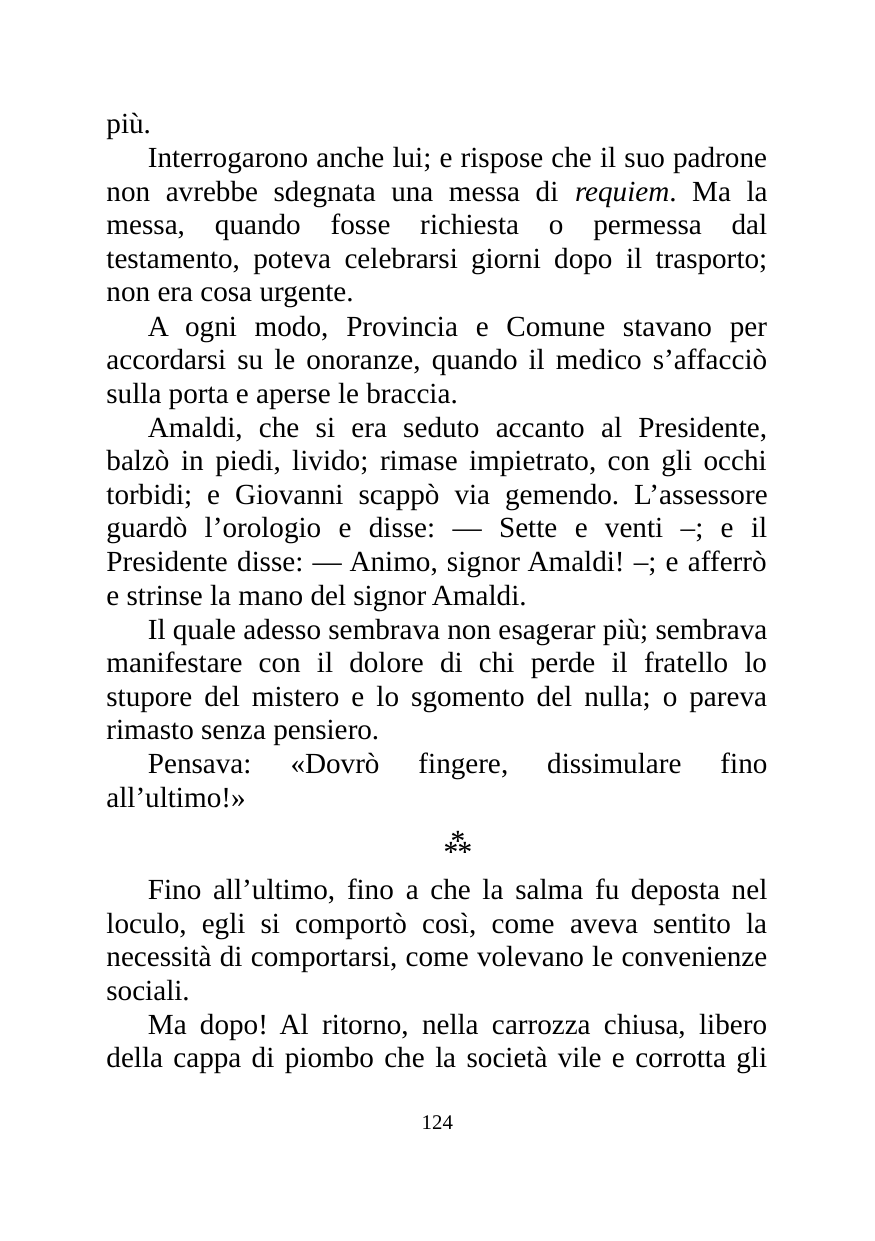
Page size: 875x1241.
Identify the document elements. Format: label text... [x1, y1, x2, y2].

text Ma dopo! Al ritorno, nella carrozza chiusa, libero della cappa di piombo che la società vile e corrotta gli [106, 1007, 768, 1074]
text più. [106, 106, 768, 140]
text Amaldi, che si era seduto accanto al Presidente, balzò in piedi, livido; rimase impietrato, con gli occhi torbidi; e Giovanni scappò via gemendo. L’assessore guardò l’orologio e disse: — Sette e venti –; e il Presidente disse: — Animo, signor Amaldi! –; e afferrò e strinse la mano del signor Amaldi. [106, 410, 768, 611]
text Interrogarono anche lui; e rispose che il suo padrone non avrebbe sdegnata una messa di requiem. Ma la messa, quando fosse richiesta o permessa dal testamento, poteva celebrarsi giorni dopo il trasporto; non era cosa urgente. [106, 140, 768, 308]
text A ogni modo, Provincia e Comune stavano per accordarsi su le onoranze, quando il medico s’affacciò sulla porta e aperse le braccia. [106, 309, 768, 409]
text Fino all’ultimo, fino a che la salma fu deposta nel loculo, egli si comportò così, come aveva sentito la necessità di comportarsi, come volevano le convenienze sociali. [106, 872, 768, 1006]
text ⁂ [106, 826, 768, 860]
text Il quale adesso sembrava non esagerar più; sembrava manifestare con il dolore di chi perde il fratello lo stupore del mistero e lo sgomento del nulla; o pareva rimasto senza pensiero. [106, 612, 768, 746]
text Pensava: «Dovrò fingere, dissimulare fino all’ultimo!» [106, 747, 768, 814]
